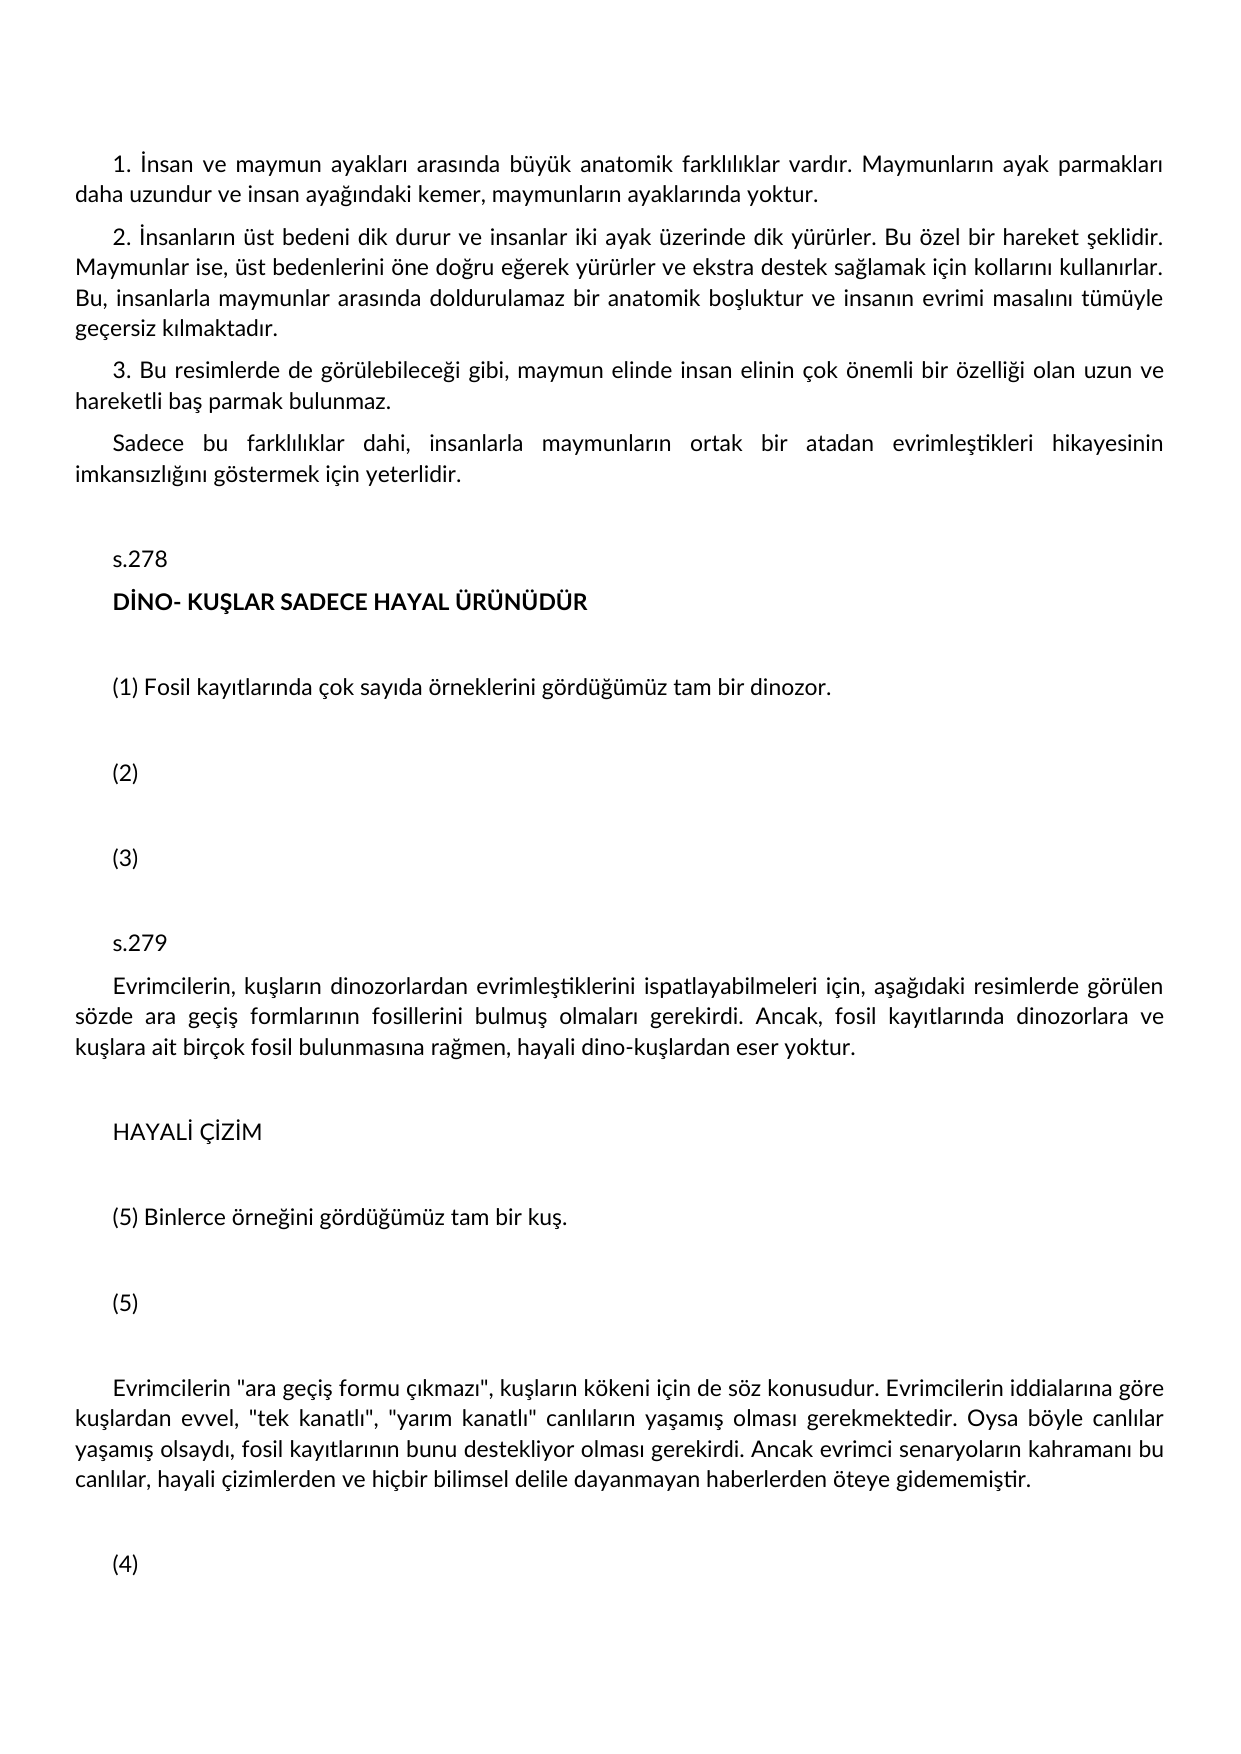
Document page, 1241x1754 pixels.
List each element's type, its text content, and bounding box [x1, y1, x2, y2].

text (5) [75, 1288, 1165, 1316]
text 3. Bu resimlerde de görülebileceği gibi, maymun elinde insan elinin çok önemli bir özelliği olan uzun ve hareketli baş parmak bulunmaz. [75, 356, 1165, 414]
text Evrimcilerin, kuşların dinozorlardan evrimleştiklerini ispatlayabilmeleri için, aşağıdaki resimlerde görülen sözde ara geçiş formlarının fosillerini bulmuş olmaları gerekirdi. Ancak, fosil kayıtlarında dinozorlara ve kuşlara ait birçok fosil bulunmasına rağmen, hayali dino-kuşlardan eser yoktur. [75, 972, 1165, 1060]
text Evrimcilerin "ara geçiş formu çıkmazı", kuşların kökeni için de söz konusudur. Evrimcilerin iddialarına göre kuşlardan evvel, "tek kanatlı", "yarım kanatlı" canlıların yaşamış olması gerekmektedir. Oysa böyle canlılar yaşamış olsaydı, fosil kayıtlarının bunu destekliyor olması gerekirdi. Ancak evrimci senaryoların kahramanı bu canlılar, hayali çizimlerden ve hiçbir bilimsel delile dayanmayan haberlerden öteye gidememiştir. [75, 1374, 1165, 1492]
text (1) Fosil kayıtlarında çok sayıda örneklerini gördüğümüz tam bir dinozor. [75, 673, 1165, 700]
text Sadece bu farklılıklar dahi, insanlarla maymunların ortak bir atadan evrimleştikleri hikayesinin imkansızlığını göstermek için yeterlidir. [75, 429, 1165, 487]
text 2. İnsanların üst bedeni dik durur ve insanlar iki ayak üzerinde dik yürürler. Bu özel bir hareket şeklidir. Maymunlar ise, üst bedenlerini öne doğru eğerek yürürler ve ekstra destek sağlamak için kollarını kullanırlar. Bu, insanlarla maymunlar arasında doldurulamaz bir anatomik boşluktur ve insanın evrimi masalını tümüyle geçersiz kılmaktadır. [75, 223, 1165, 341]
text (4) [75, 1550, 1165, 1577]
text s.278 [75, 545, 1165, 572]
text DİNO- KUŞLAR SADECE HAYAL ÜRÜNÜDÜR [75, 587, 1165, 615]
text 1. İnsan ve maymun ayakları arasında büyük anatomik farklılıklar vardır. Maymunların ayak parmakları daha uzundur ve insan ayağındaki kemer, maymunların ayaklarında yoktur. [75, 150, 1165, 208]
text s.279 [75, 929, 1165, 957]
text HAYALİ ÇİZİM [75, 1118, 1165, 1145]
text (5) Binlerce örneğini gördüğümüz tam bir kuş. [75, 1203, 1165, 1231]
text (2) [75, 758, 1165, 786]
text (3) [75, 844, 1165, 871]
